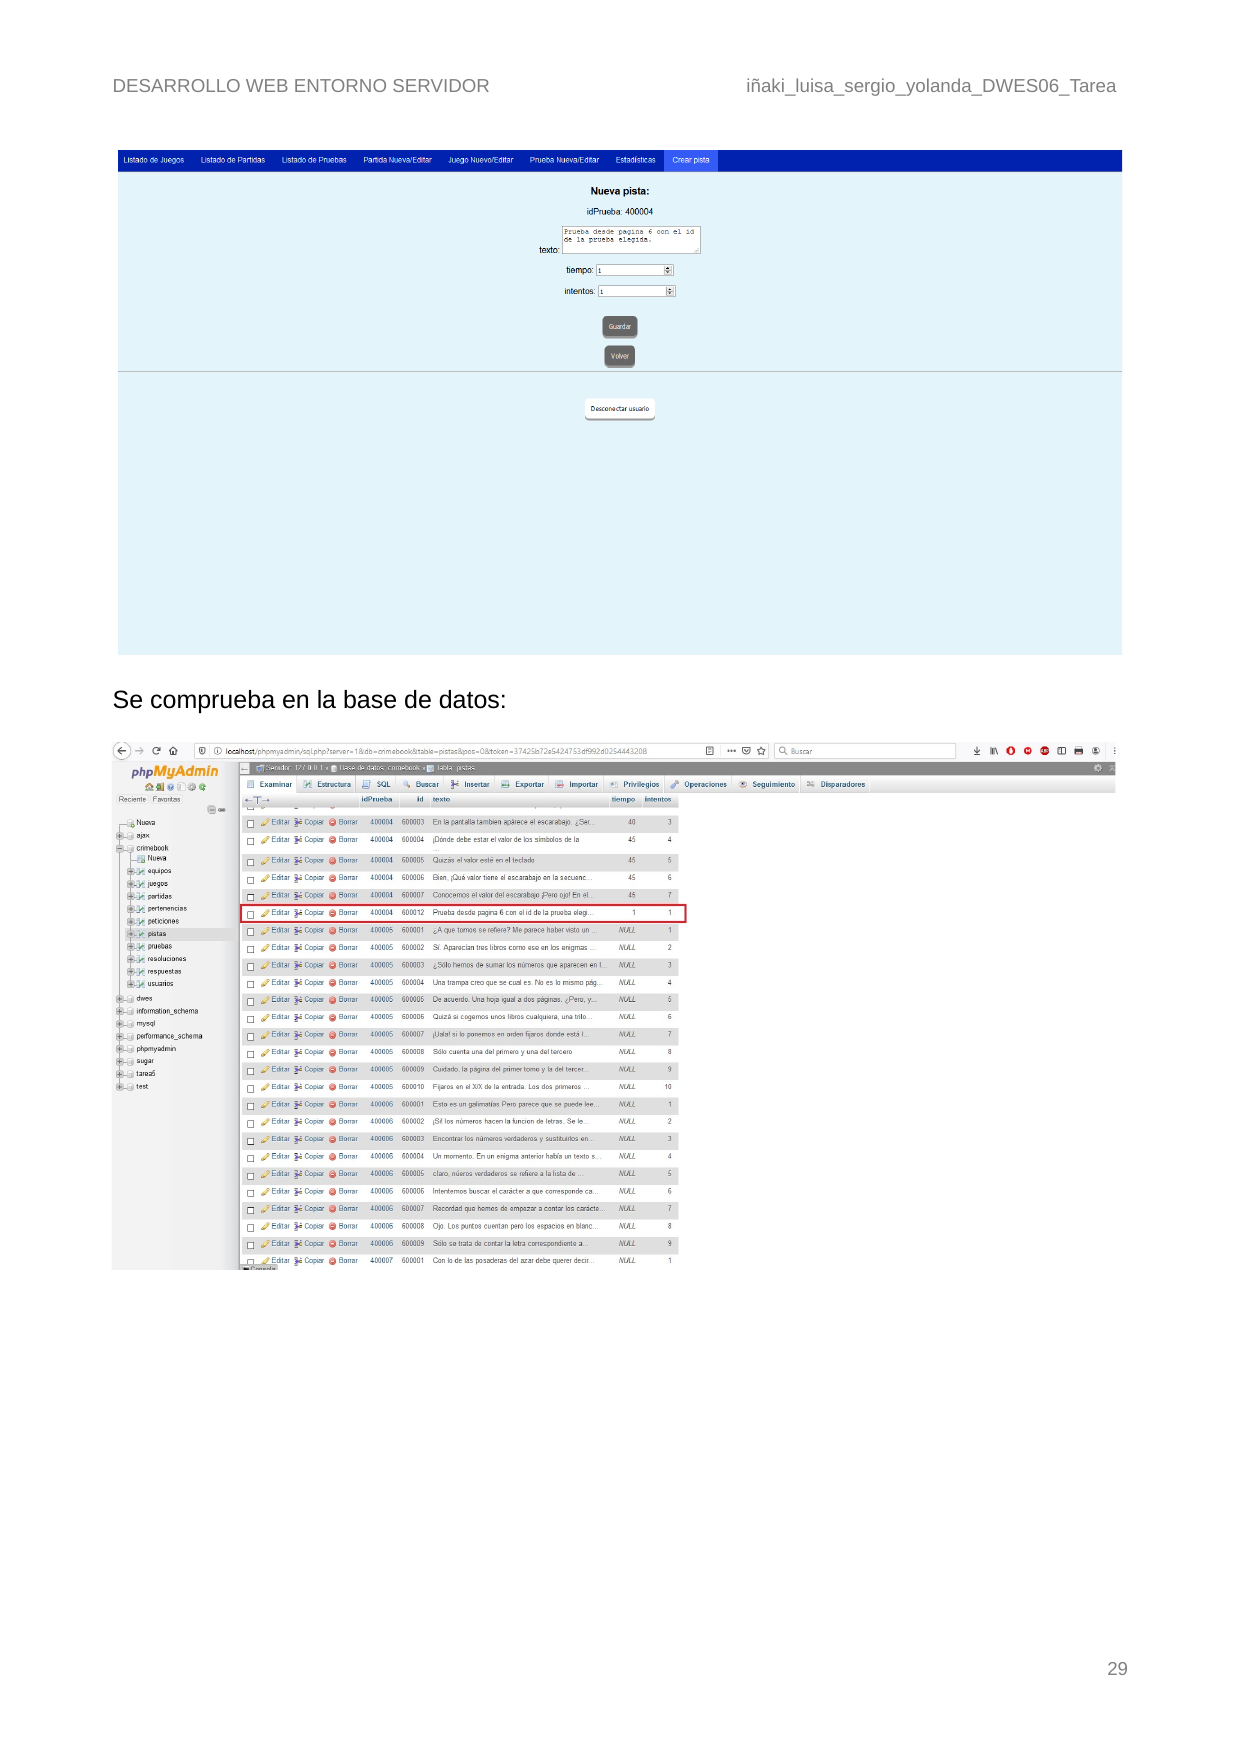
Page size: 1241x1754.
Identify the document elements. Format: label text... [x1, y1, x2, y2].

picture [118, 150, 1123, 655]
picture [111, 742, 1116, 1270]
text Se comprueba en la base de datos: [112, 685, 1128, 714]
